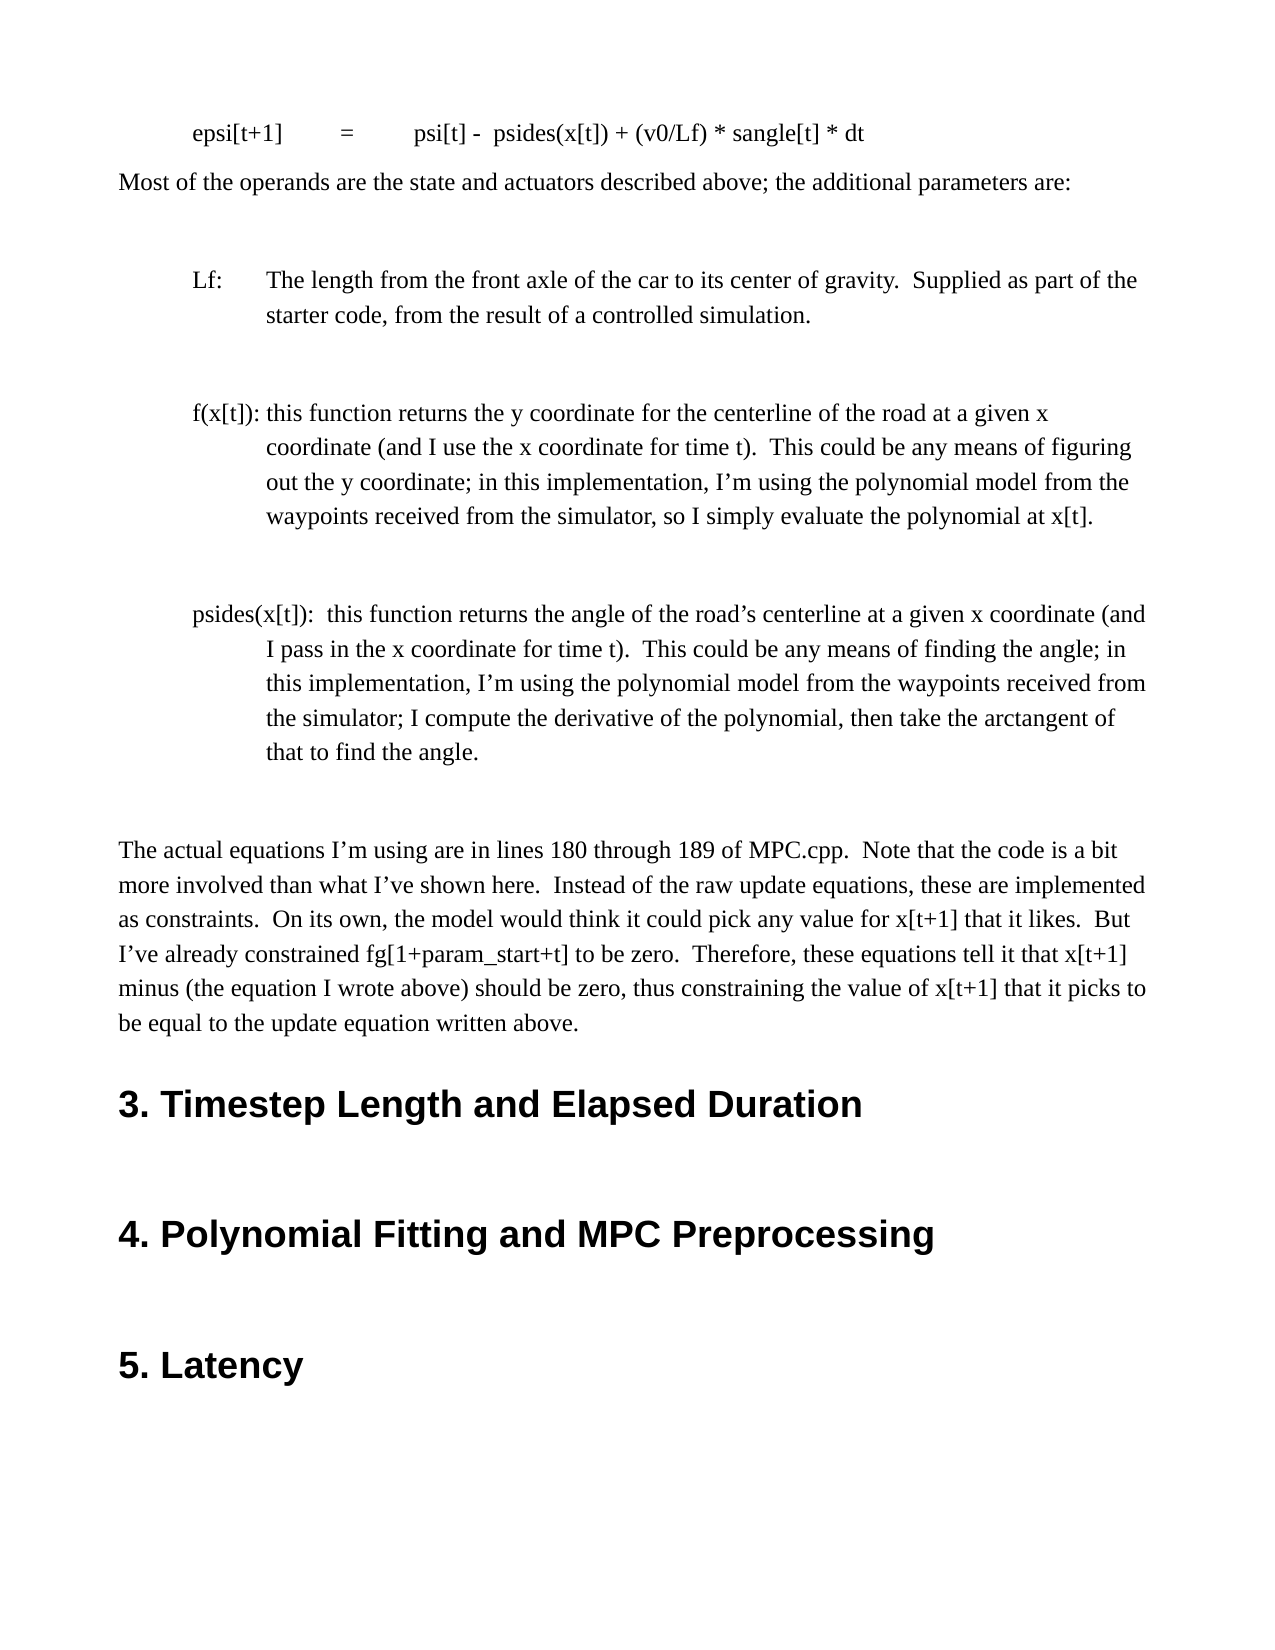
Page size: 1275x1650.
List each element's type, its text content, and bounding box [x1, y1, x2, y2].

text psides(x[t]): this function returns the angle of the road’s centerline at a given x coordinate (and I pass in the x coordinate for time t). This could be any means of finding the angle; in this implementation, I’m using the polynomial model from the waypoints received from the simulator; I compute the derivative of the polynomial, then take the arctangent of that to find the angle. [118, 599, 1157, 766]
text Most of the operands are the state and actuators described above; the additional parameters are: [118, 167, 1157, 196]
text Lf: The length from the front axle of the car to its center of gravity. Supplied as part of the starter code, from the result of a controlled simulation. [118, 265, 1157, 328]
subtitle 4. Polynomial Fitting and MPC Preprocessing [118, 1212, 1157, 1256]
subtitle 3. Timestep Length and Elapsed Duration [118, 1082, 1157, 1126]
text The actual equations I’m using are in lines 180 through 189 of MPC.cpp. Note that the code is a bit more involved than what I’ve shown here. Instead of the raw update equations, these are implemented as constraints. On its own, the model would think it could pick any value for x[t+1] that it likes. But I’ve already constrained fg[1+param_start+t] to be zero. Therefore, these equations tell it that x[t+1] minus (the equation I wrote above) should be zero, thus constraining the value of x[t+1] that it picks to be equal to the update equation written above. [118, 836, 1157, 1037]
text epsi[t+1] = psi[t] - psides(x[t]) + (v0/Lf) * sangle[t] * dt [118, 118, 1157, 147]
subtitle 5. Latency [118, 1342, 1157, 1386]
text f(x[t]): this function returns the y coordinate for the centerline of the road at a given x coordinate (and I use the x coordinate for time t). This could be any means of figuring out the y coordinate; in this implementation, I’m using the polynomial model from the waypoints received from the simulator, so I simply evaluate the polynomial at x[t]. [118, 398, 1157, 530]
